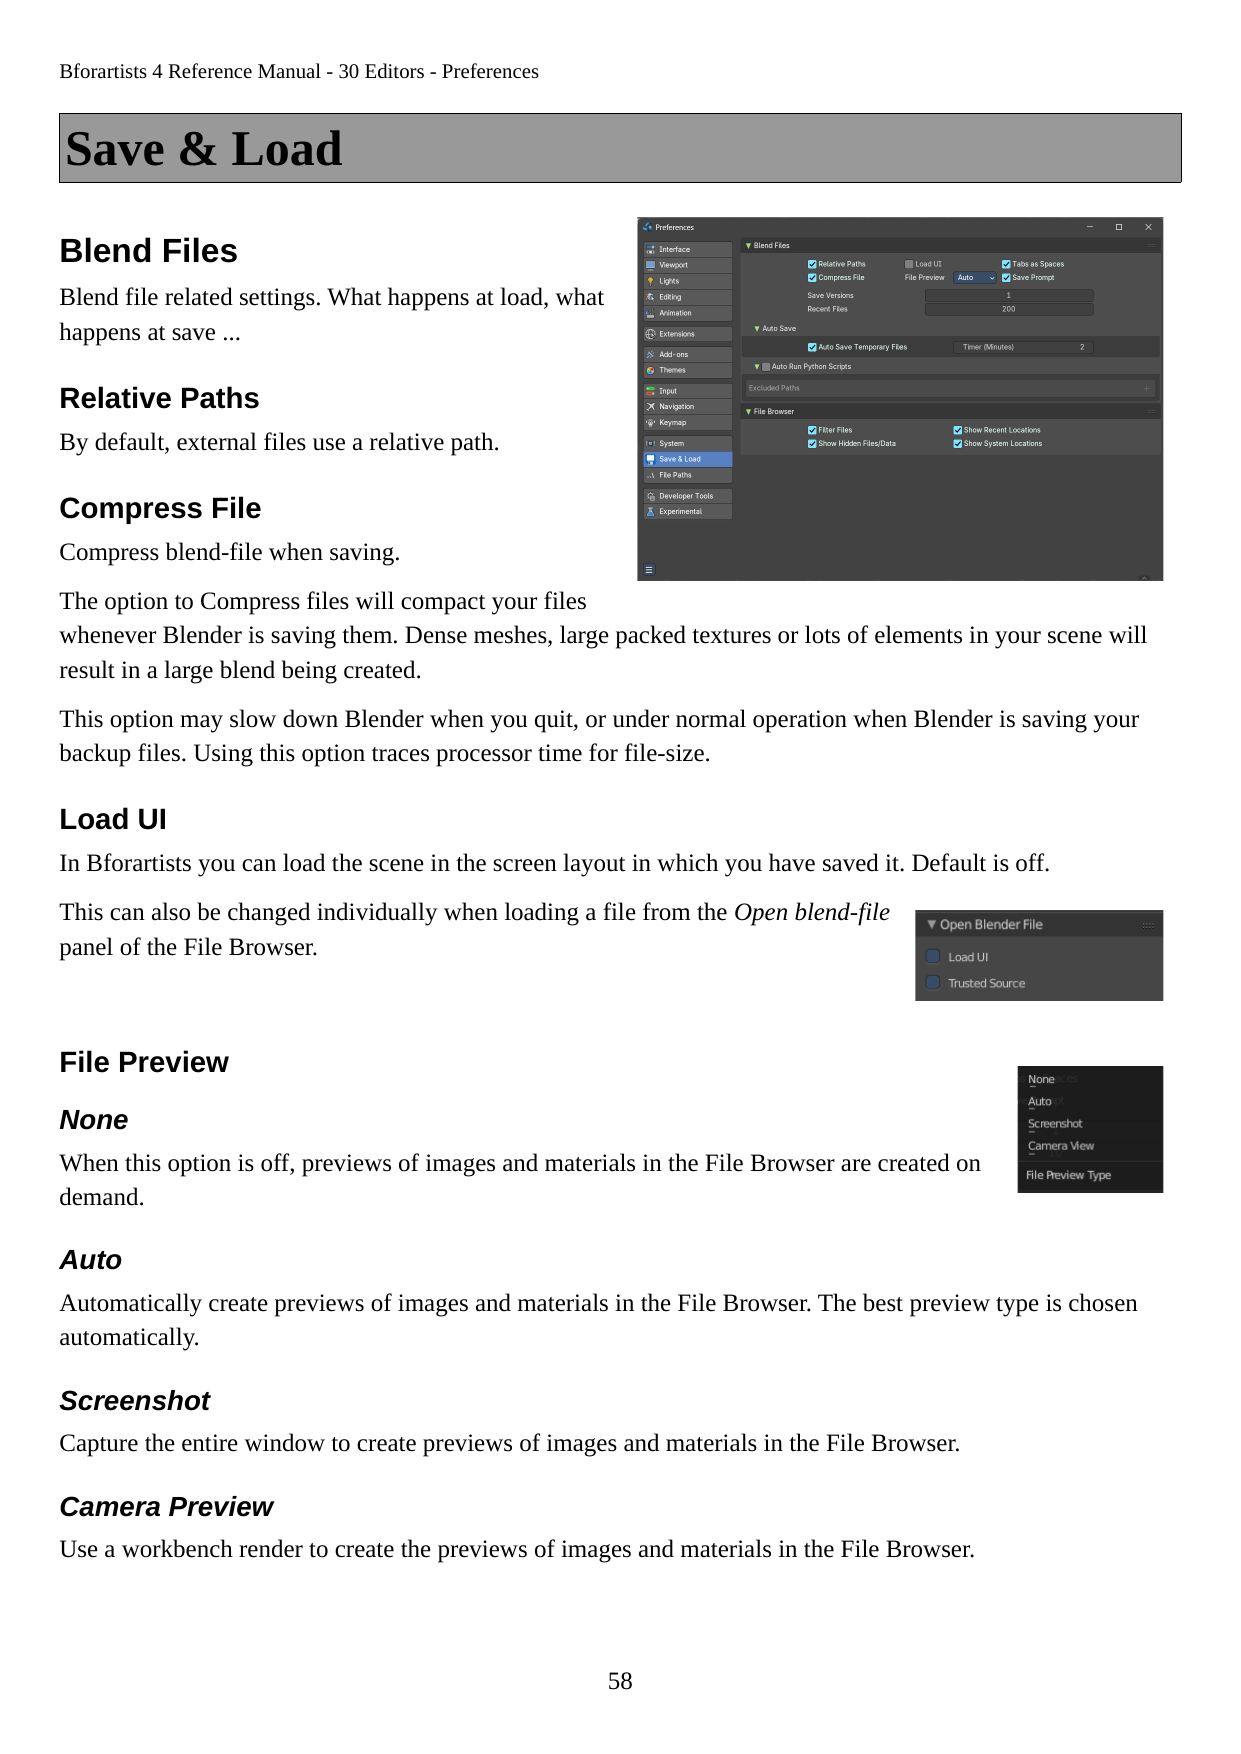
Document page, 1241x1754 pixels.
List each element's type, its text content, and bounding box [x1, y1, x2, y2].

text When this option is off, previews of images and materials in the File Browser are created on demand. [59, 1148, 1181, 1211]
table_header Save & Load [60, 114, 1181, 182]
subtitle Auto [59, 1244, 1181, 1276]
text Capture the entire window to create previews of images and materials in the File Browser. [59, 1428, 1181, 1457]
subtitle Relative Paths [59, 381, 637, 414]
subtitle Compress File [59, 491, 637, 524]
text This can also be changed individually when loading a file from the Open blend-file panel of the File Browser. [59, 897, 1181, 961]
text The option to Compress files will compact your files whenever Blender is saving them. Dense meshes, large packed textures or lots of elements in your scene will result in a large blend being created. [59, 586, 1181, 683]
subtitle [1164, 231, 1181, 270]
subtitle File Preview [59, 1044, 1181, 1078]
picture [637, 217, 1164, 581]
subtitle Blend Files [59, 231, 637, 270]
subtitle [1164, 381, 1181, 414]
picture [1017, 1066, 1164, 1193]
subtitle [1164, 1103, 1181, 1135]
text Blend file related settings. What happens at load, what happens at save ... [59, 282, 637, 346]
text Automatically create previews of images and materials in the File Browser. The best preview type is chosen automatically. [59, 1288, 1181, 1351]
subtitle Camera Preview [59, 1490, 1181, 1522]
picture [915, 910, 1164, 1001]
text By default, external files use a relative path. [59, 427, 637, 456]
text This option may slow down Blender when you quit, or under normal operation when Blender is saving your backup files. Using this option traces processor time for file-size. [59, 704, 1181, 767]
subtitle [1164, 491, 1181, 524]
text In Bforartists you can load the scene in the screen layout in which you have saved it. Default is off. [59, 848, 1181, 877]
text Use a workbench render to create the previews of images and materials in the File Browser. [59, 1534, 1181, 1563]
subtitle Screenshot [59, 1384, 1181, 1416]
subtitle None [59, 1103, 1017, 1135]
subtitle Load UI [59, 802, 1181, 836]
text Compress blend-file when saving. [59, 537, 637, 566]
